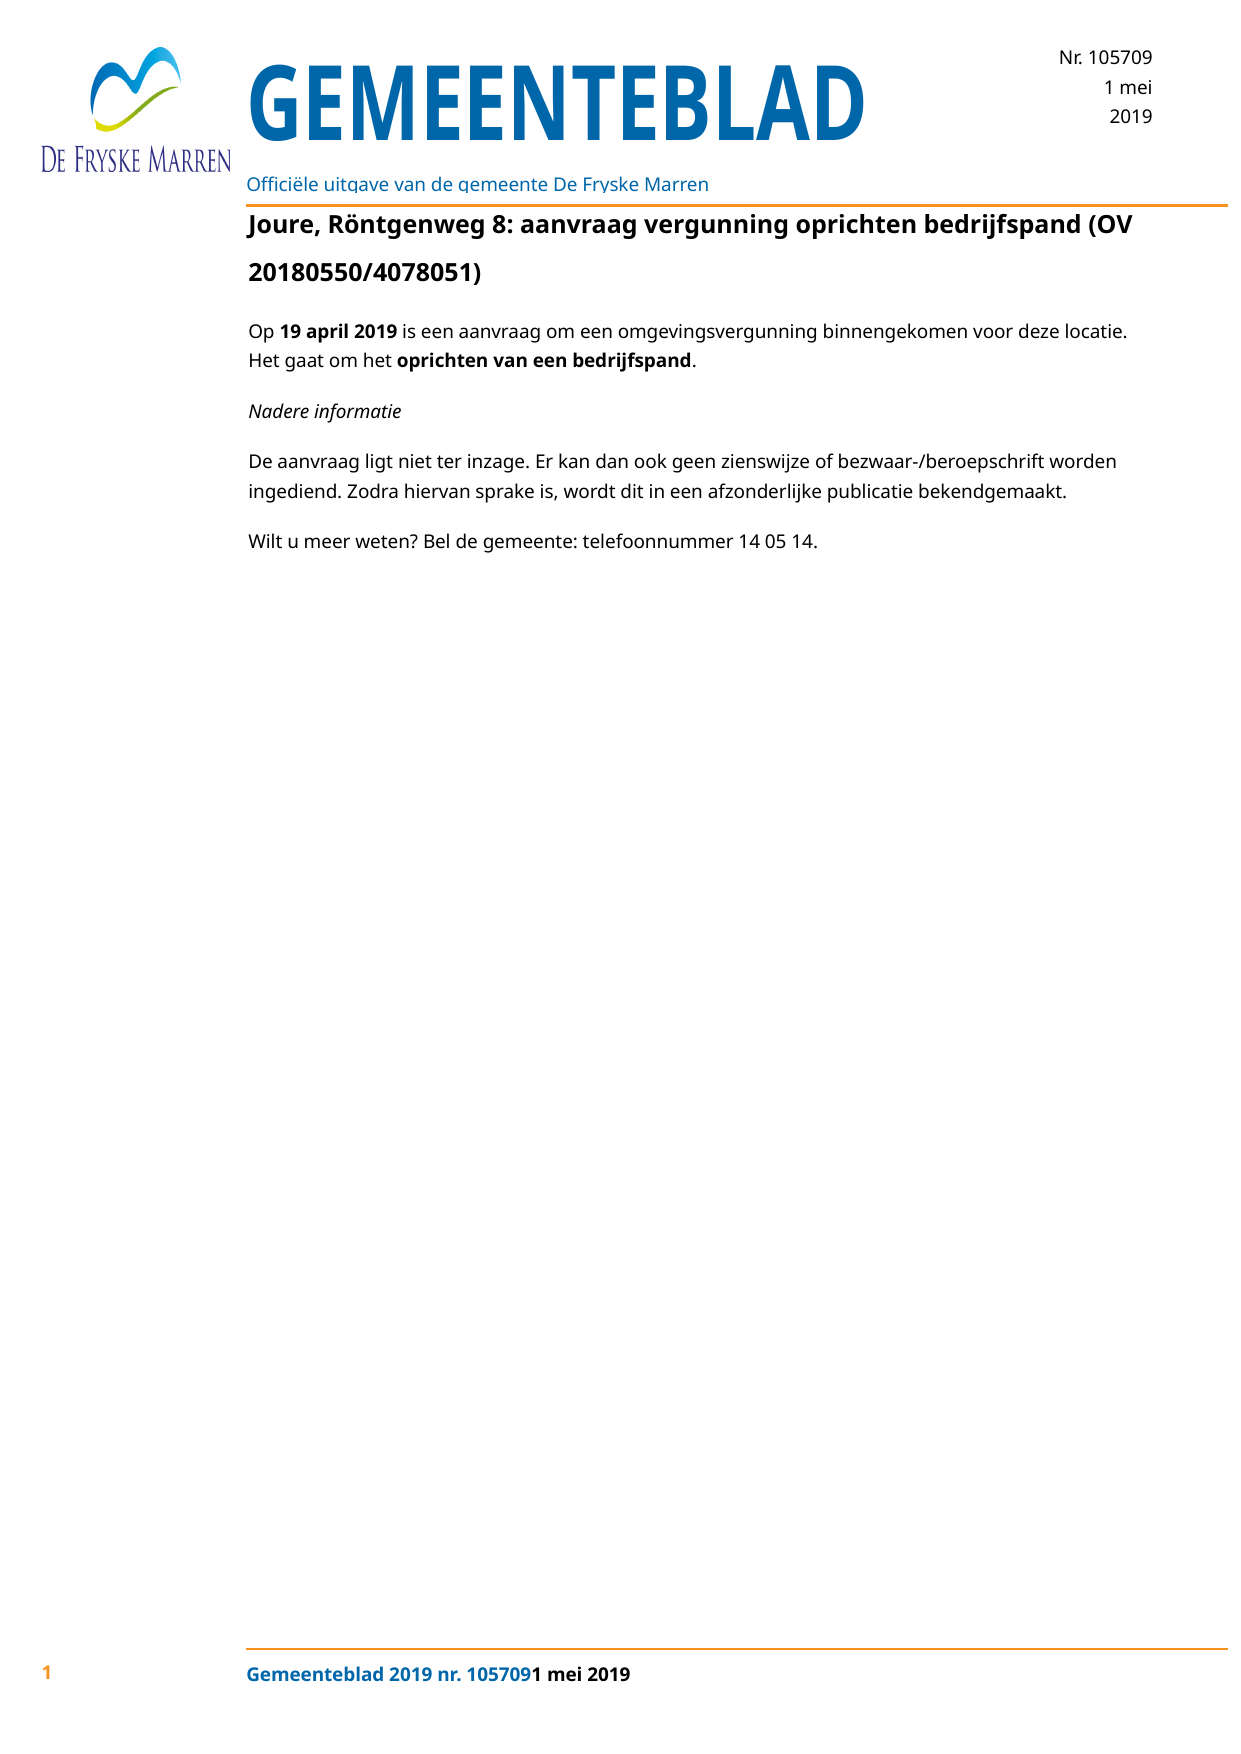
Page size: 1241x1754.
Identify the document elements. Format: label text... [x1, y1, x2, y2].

text Nadere informatie [248, 398, 1152, 424]
text Wilt u meer weten? Bel de gemeente: telefoonnummer 14 05 14. [248, 528, 1152, 554]
text Joure, Röntgenweg 8: aanvraag vergunning oprichten bedrijfspand (OV 20180550/4078051) [248, 207, 1152, 288]
text De aanvraag ligt niet ter inzage. Er kan dan ook geen zienswijze of bezwaar-/beroepschrift worden ingediend. Zodra hiervan sprake is, wordt dit in een afzonderlijke publicatie bekendgemaakt. [248, 448, 1152, 504]
picture [41, 47, 231, 172]
text Op 19 april 2019 is een aanvraag om een omgevingsvergunning binnengekomen voor deze locatie. Het gaat om het oprichten van een bedrijfspand. [248, 318, 1152, 373]
